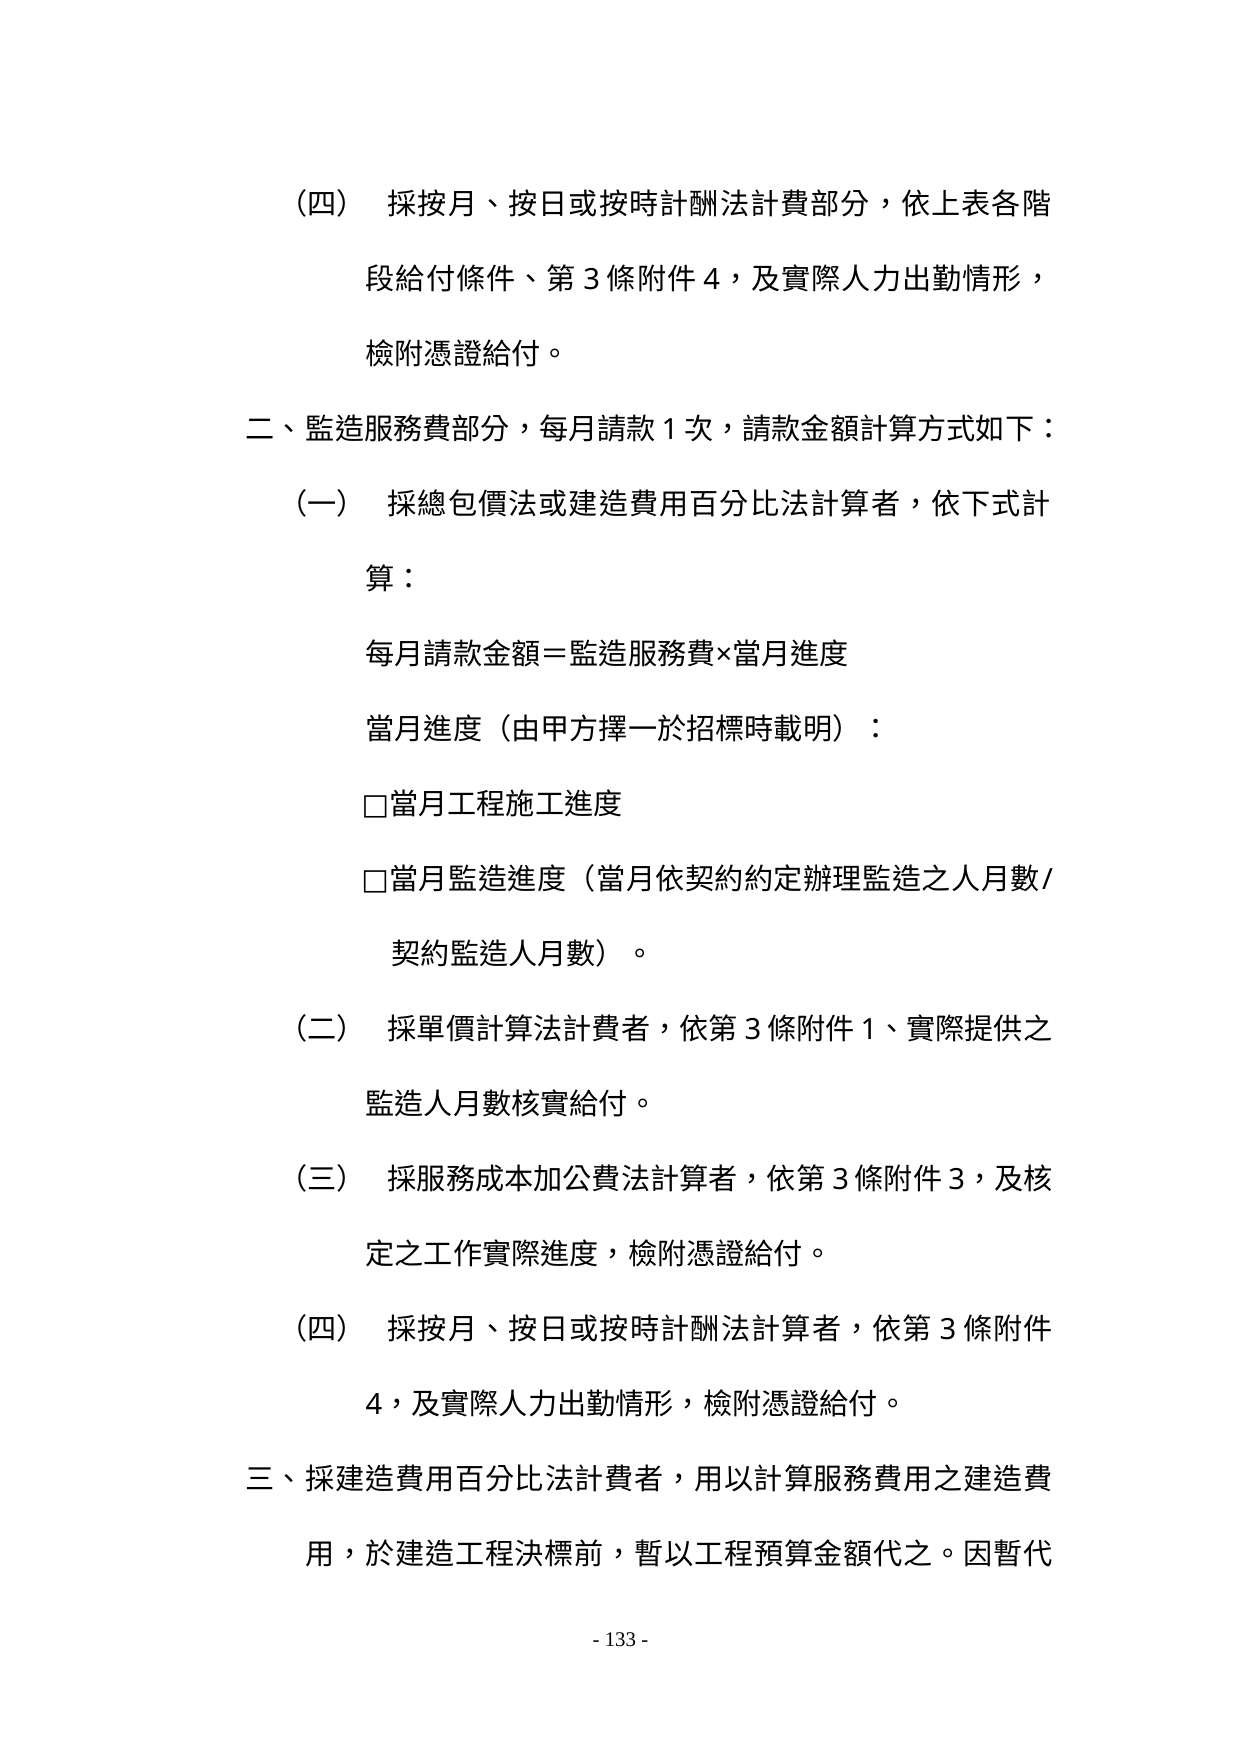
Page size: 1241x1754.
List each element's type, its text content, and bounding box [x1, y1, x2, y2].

list 監造服務費部分，每月請款1次，請款金額計算方式如下： [245, 389, 1053, 464]
list 當月進度（由甲方擇一於招標時載明）： [365, 689, 1053, 764]
list 每月請款金額＝監造服務費×當月進度 [365, 614, 1053, 689]
list 採服務成本加公費法計算者，依第3條附件3，及核定之工作實際進度，檢附憑證給付。 [278, 1139, 1053, 1289]
list 採建造費用百分比法計費者，用以計算服務費用之建造費用，於建造工程決標前，暫以工程預算金額代之。因暫代 [245, 1439, 1053, 1589]
list 採按月、按日或按時計酬法計費部分，依上表各階段給付條件、第3條附件4，及實際人力出勤情形，檢附憑證給付。 [278, 164, 1053, 389]
text □當月監造進度（當月依契約約定辦理監造之人月數/契約監造人月數）。 [361, 839, 1053, 989]
list 採按月、按日或按時計酬法計算者，依第3條附件4，及實際人力出勤情形，檢附憑證給付。 [278, 1289, 1053, 1439]
list 採單價計算法計費者，依第3條附件1、實際提供之監造人月數核實給付。 [278, 989, 1053, 1139]
text □當月工程施工進度 [361, 764, 1053, 839]
list 採總包價法或建造費用百分比法計算者，依下式計算： [278, 464, 1053, 614]
